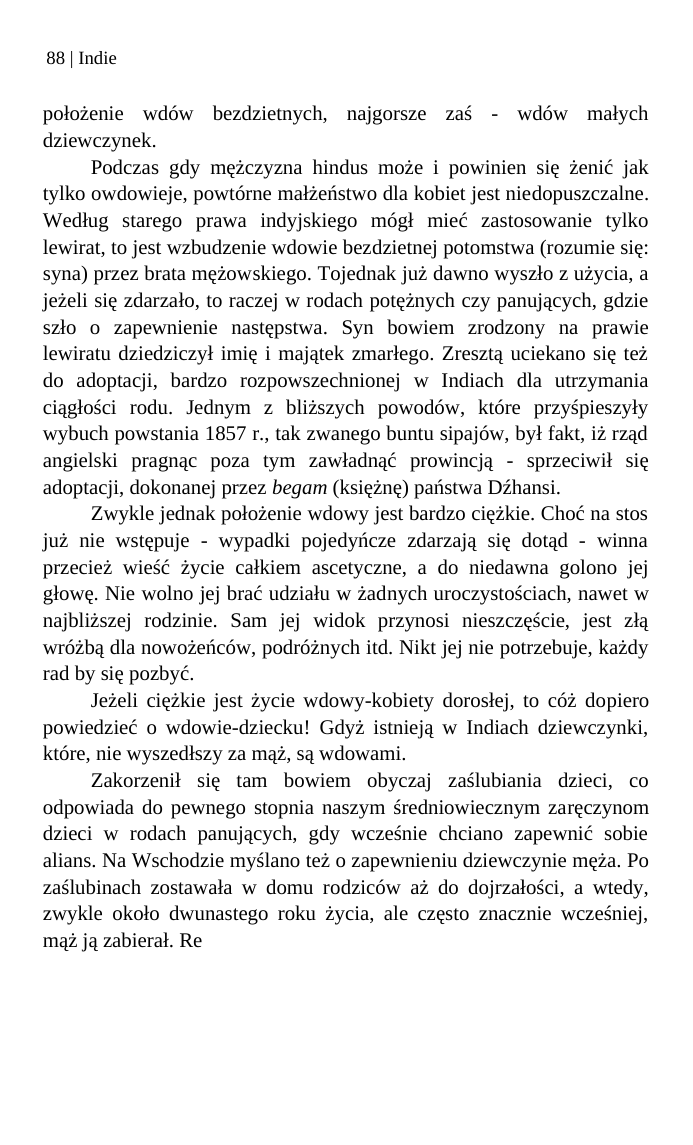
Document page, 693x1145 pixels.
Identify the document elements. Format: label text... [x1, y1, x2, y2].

text Podczas gdy mężczyzna hindus może i powinien się żenić jak tylko owdowieje, powtórne małżeństwo dla kobiet jest nie­dopuszczalne. Według starego prawa indyjskiego mógł mieć zastosowanie tylko lewirat, to jest wzbudzenie wdowie bez­dzietnej potomstwa (rozumie się: syna) przez brata mężow­skiego. Tojednak już dawno wyszło z użycia, a jeżeli się zdarza­ło, to raczej w rodach potężnych czy panujących, gdzie szło o zapewnienie następstwa. Syn bowiem zrodzony na prawie lewiratu dziedziczył imię i majątek zmarłego. Zresztą uciekano się też do adoptacji, bardzo rozpowszechnionej w Indiach dla utrzymania ciągłości rodu. Jednym z bliższych powodów, które przyśpieszyły wybuch powstania 1857 r., tak zwanego buntu sipajów, był fakt, iż rząd angielski pragnąc poza tym zawładnąć prowincją - sprzeciwił się adoptacji, dokonanej przez begam (księżnę) państwa Dźhansi. [43, 155, 649, 499]
text położenie wdów bezdzietnych, najgorsze zaś - wdów małych dziewczynek. [43, 101, 649, 152]
text Zakorzenił się tam bowiem obyczaj zaślubiania dzieci, co odpowiada do pewnego stopnia naszym średniowiecznym za­ręczynom dzieci w rodach panujących, gdy wcześnie chciano zapewnić sobie alians. Na Wschodzie myślano też o zapewnie­niu dziewczynie męża. Po zaślubinach zostawała w domu ro­dziców aż do dojrzałości, a wtedy, zwykle około dwunastego roku życia, ale często znacznie wcześniej, mąż ją zabierał. Re­ [43, 768, 649, 952]
text 88 | Indie [46, 47, 143, 68]
text Zwykle jednak położenie wdowy jest bardzo ciężkie. Choć na stos już nie wstępuje - wypadki pojedyńcze zdarzają się dotąd - winna przecież wieść życie całkiem ascetyczne, a do niedawna golono jej głowę. Nie wolno jej brać udziału w żad­nych uroczystościach, nawet w najbliższej rodzinie. Sam jej widok przynosi nieszczęście, jest złą wróżbą dla nowożeńców, podróżnych itd. Nikt jej nie potrzebuje, każdy rad by się po­zbyć. [43, 501, 649, 685]
text Jeżeli ciężkie jest życie wdowy-kobiety dorosłej, to cóż do­piero powiedzieć o wdowie-dziecku! Gdyż istnieją w Indiach dziewczynki, które, nie wyszedłszy za mąż, są wdowami. [43, 688, 649, 765]
